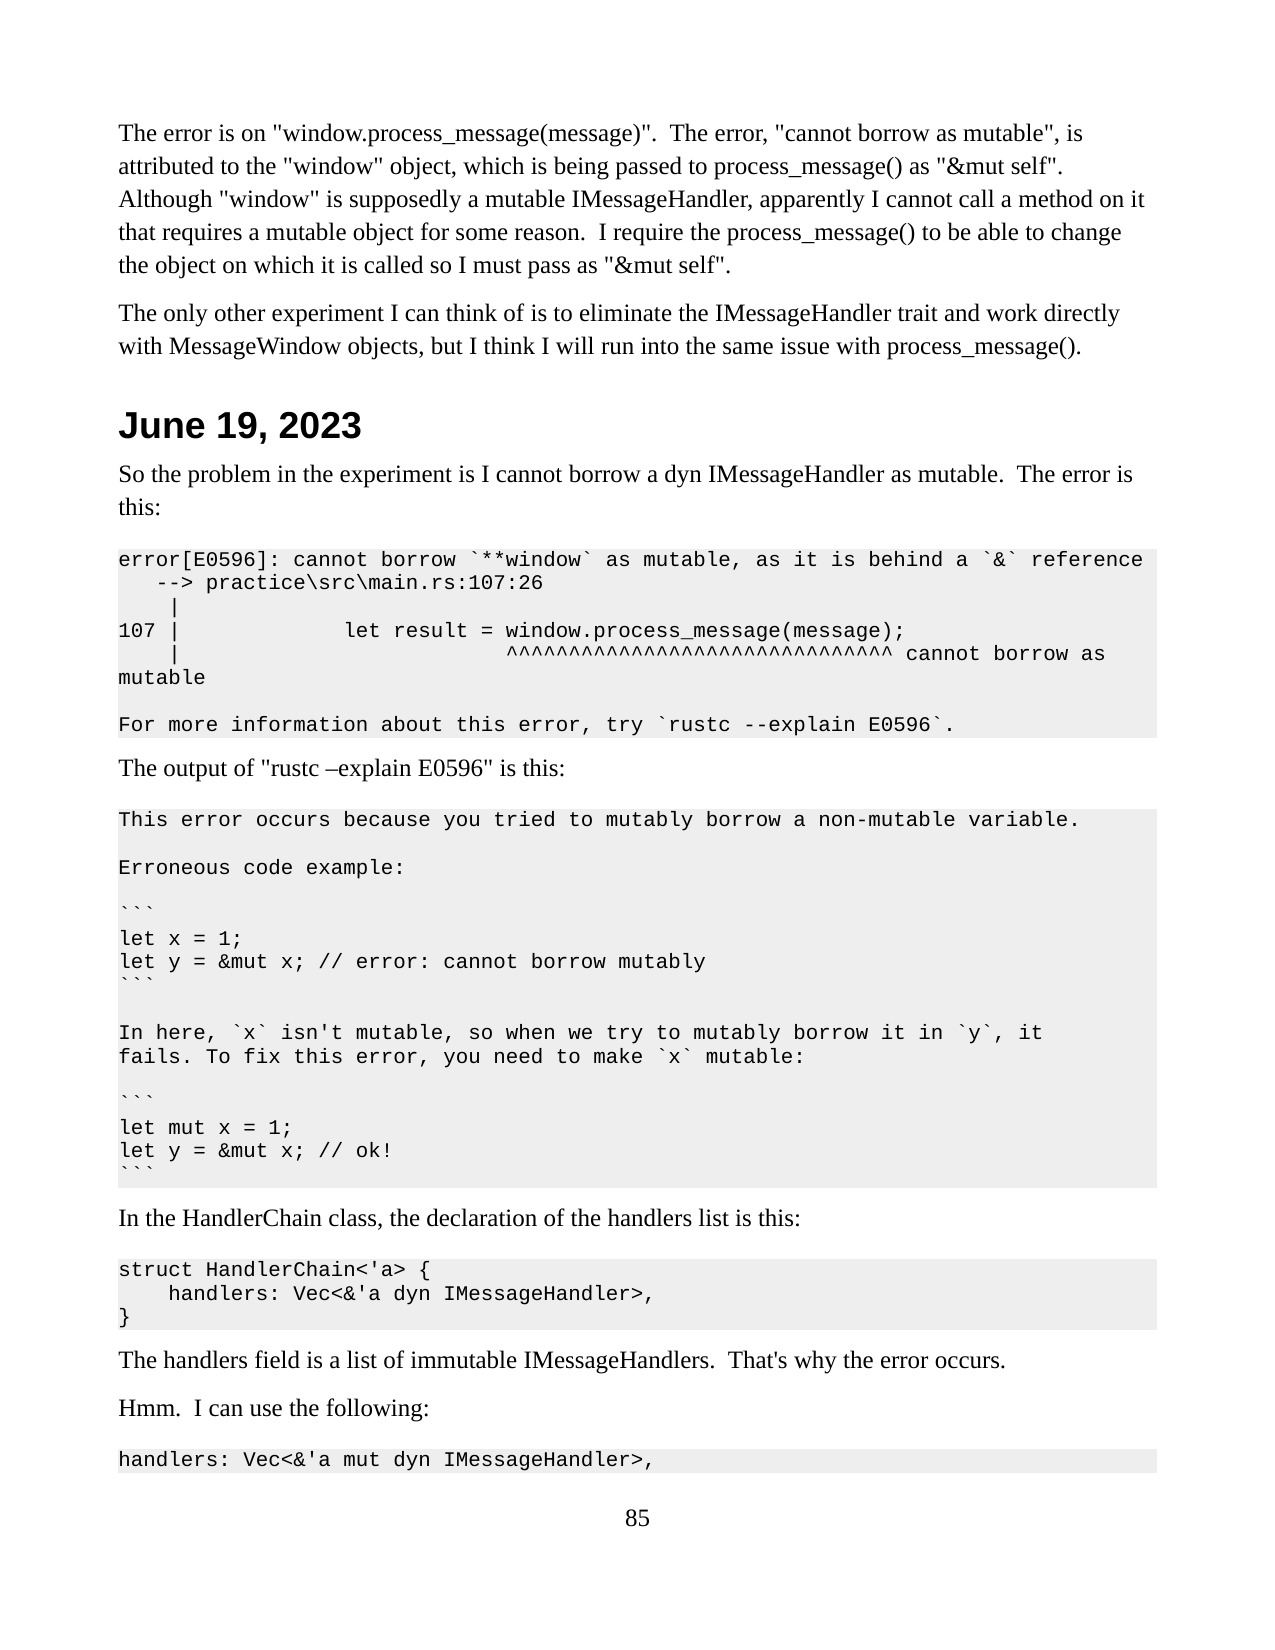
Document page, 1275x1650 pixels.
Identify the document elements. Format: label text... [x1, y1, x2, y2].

text | ^^^^^^^^^^^^^^^^^^^^^^^^^^^^^^^ cannot borrow as mutable [118, 643, 1157, 691]
text error[E0596]: cannot borrow `**window` as mutable, as it is behind a `&` reference [118, 549, 1157, 572]
text 107 | let result = window.process_message(message); [118, 619, 1157, 643]
text ``` [118, 975, 1157, 998]
text This error occurs because you tried to mutably borrow a non-mutable variable. [118, 809, 1157, 833]
text Hmm. I can use the following: [118, 1393, 1157, 1422]
text handlers: Vec<&'a dyn IMessageHandler>, [118, 1283, 1157, 1307]
text fails. To fix this error, you need to make `x` mutable: [118, 1046, 1157, 1069]
text let x = 1; [118, 928, 1157, 951]
text | [118, 596, 1157, 619]
text struct HandlerChain<'a> { [118, 1259, 1157, 1283]
text } [118, 1307, 1157, 1330]
subtitle June 19, 2023 [118, 403, 1157, 447]
text --> practice\src\main.rs:107:26 [118, 572, 1157, 596]
text The error is on "window.process_message(message)". The error, "cannot borrow as mutable", is attributed to the "window" object, which is being passed to process_message() as "&mut self". Although "window" is supposedly a mutable IMessageHandler, apparently I cannot call a method on it that requires a mutable object for some reason. I require the process_message() to be able to change the object on which it is called so I must pass as "&mut self". [118, 118, 1157, 279]
text The handlers field is a list of immutable IMessageHandlers. That's why the error occurs. [118, 1345, 1157, 1374]
text let y = &mut x; // error: cannot borrow mutably [118, 951, 1157, 975]
text let mut x = 1; [118, 1117, 1157, 1140]
text In the HandlerChain class, the declaration of the handlers list is this: [118, 1203, 1157, 1231]
text Erroneous code example: [118, 857, 1157, 880]
text handlers: Vec<&'a mut dyn IMessageHandler>, [118, 1449, 1157, 1473]
text In here, `x` isn't mutable, so when we try to mutably borrow it in `y`, it [118, 1022, 1157, 1046]
text ``` [118, 1093, 1157, 1117]
text For more information about this error, try `rustc --explain E0596`. [118, 714, 1157, 738]
text The only other experiment I can think of is to eliminate the IMessageHandler trait and work directly with MessageWindow objects, but I think I will run into the same issue with process_message(). [118, 298, 1157, 359]
text let y = &mut x; // ok! [118, 1140, 1157, 1164]
text ``` [118, 904, 1157, 928]
text ``` [118, 1164, 1157, 1188]
text So the problem in the experiment is I cannot borrow a dyn IMessageHandler as mutable. The error is this: [118, 459, 1157, 521]
text The output of "rustc –explain E0596" is this: [118, 753, 1157, 782]
